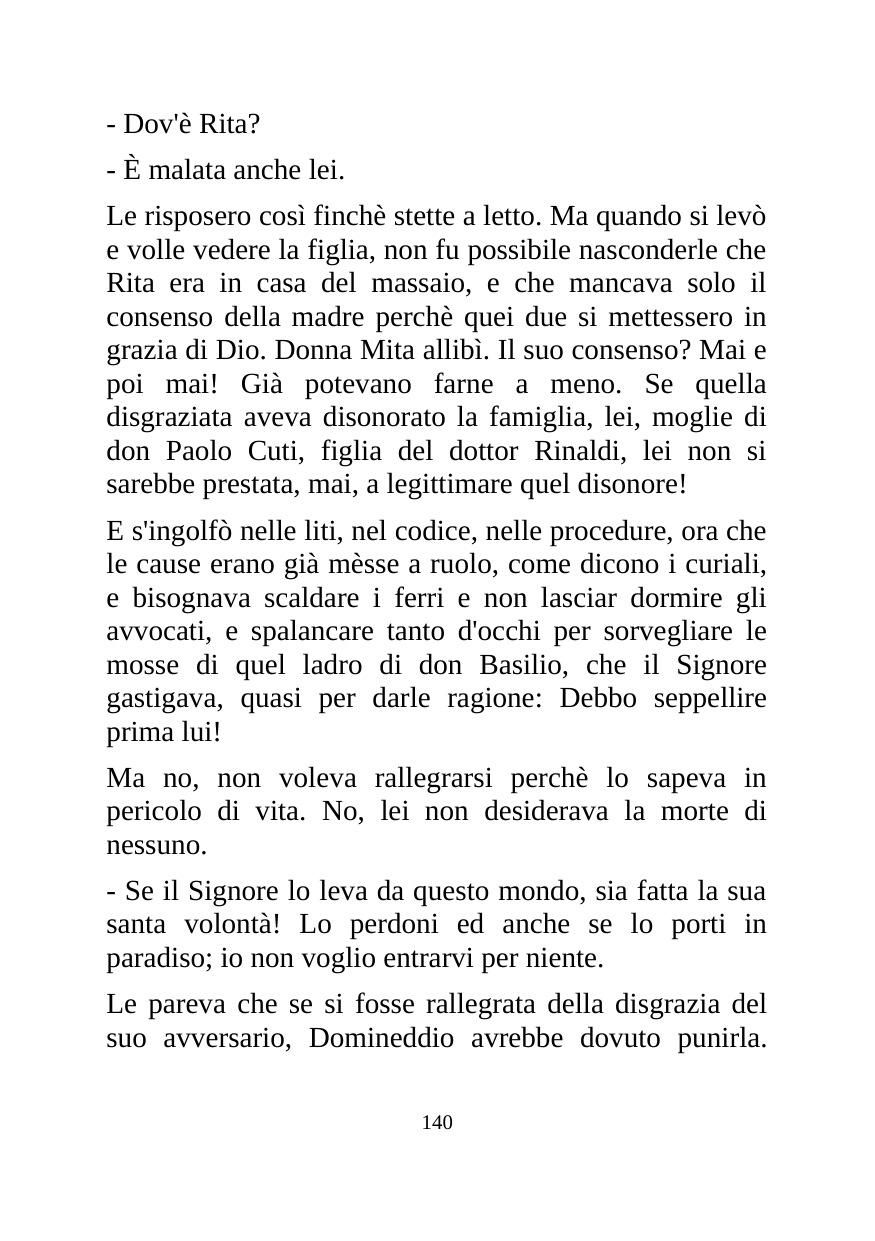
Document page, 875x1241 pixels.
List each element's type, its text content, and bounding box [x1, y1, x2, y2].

text Le risposero così finchè stette a letto. Ma quando si levò e volle vedere la figlia, non fu possibile nasconderle che Rita era in casa del massaio, e che mancava solo il consenso della madre perchè quei due si mettessero in grazia di Dio. Donna Mita allibì. Il suo consenso? Mai e poi mai! Già potevano farne a meno. Se quella disgraziata aveva disonorato la famiglia, lei, moglie di don Paolo Cuti, figlia del dottor Rinaldi, lei non si sarebbe prestata, mai, a legittimare quel disonore! [106, 198, 768, 500]
text Le pareva che se si fosse rallegrata della disgrazia del suo avversario, Domineddio avrebbe dovuto punirla. [106, 986, 768, 1053]
text - Dov'è Rita? [106, 106, 768, 140]
text - È malata anche lei. [106, 152, 768, 186]
text E s'ingolfò nelle liti, nel codice, nelle procedure, ora che le cause erano già mèsse a ruolo, come dicono i curiali, e bisognava scaldare i ferri e non lasciar dormire gli avvocati, e spalancare tanto d'occhi per sorvegliare le mosse di quel ladro di don Basilio, che il Signore gastigava, quasi per darle ragione: Debbo seppellire prima lui! [106, 513, 768, 747]
text - Se il Signore lo leva da questo mondo, sia fatta la sua santa volontà! Lo perdoni ed anche se lo porti in paradiso; io non voglio entrarvi per niente. [106, 873, 768, 974]
text Ma no, non voleva rallegrarsi perchè lo sapeva in pericolo di vita. No, lei non desiderava la morte di nessuno. [106, 760, 768, 861]
